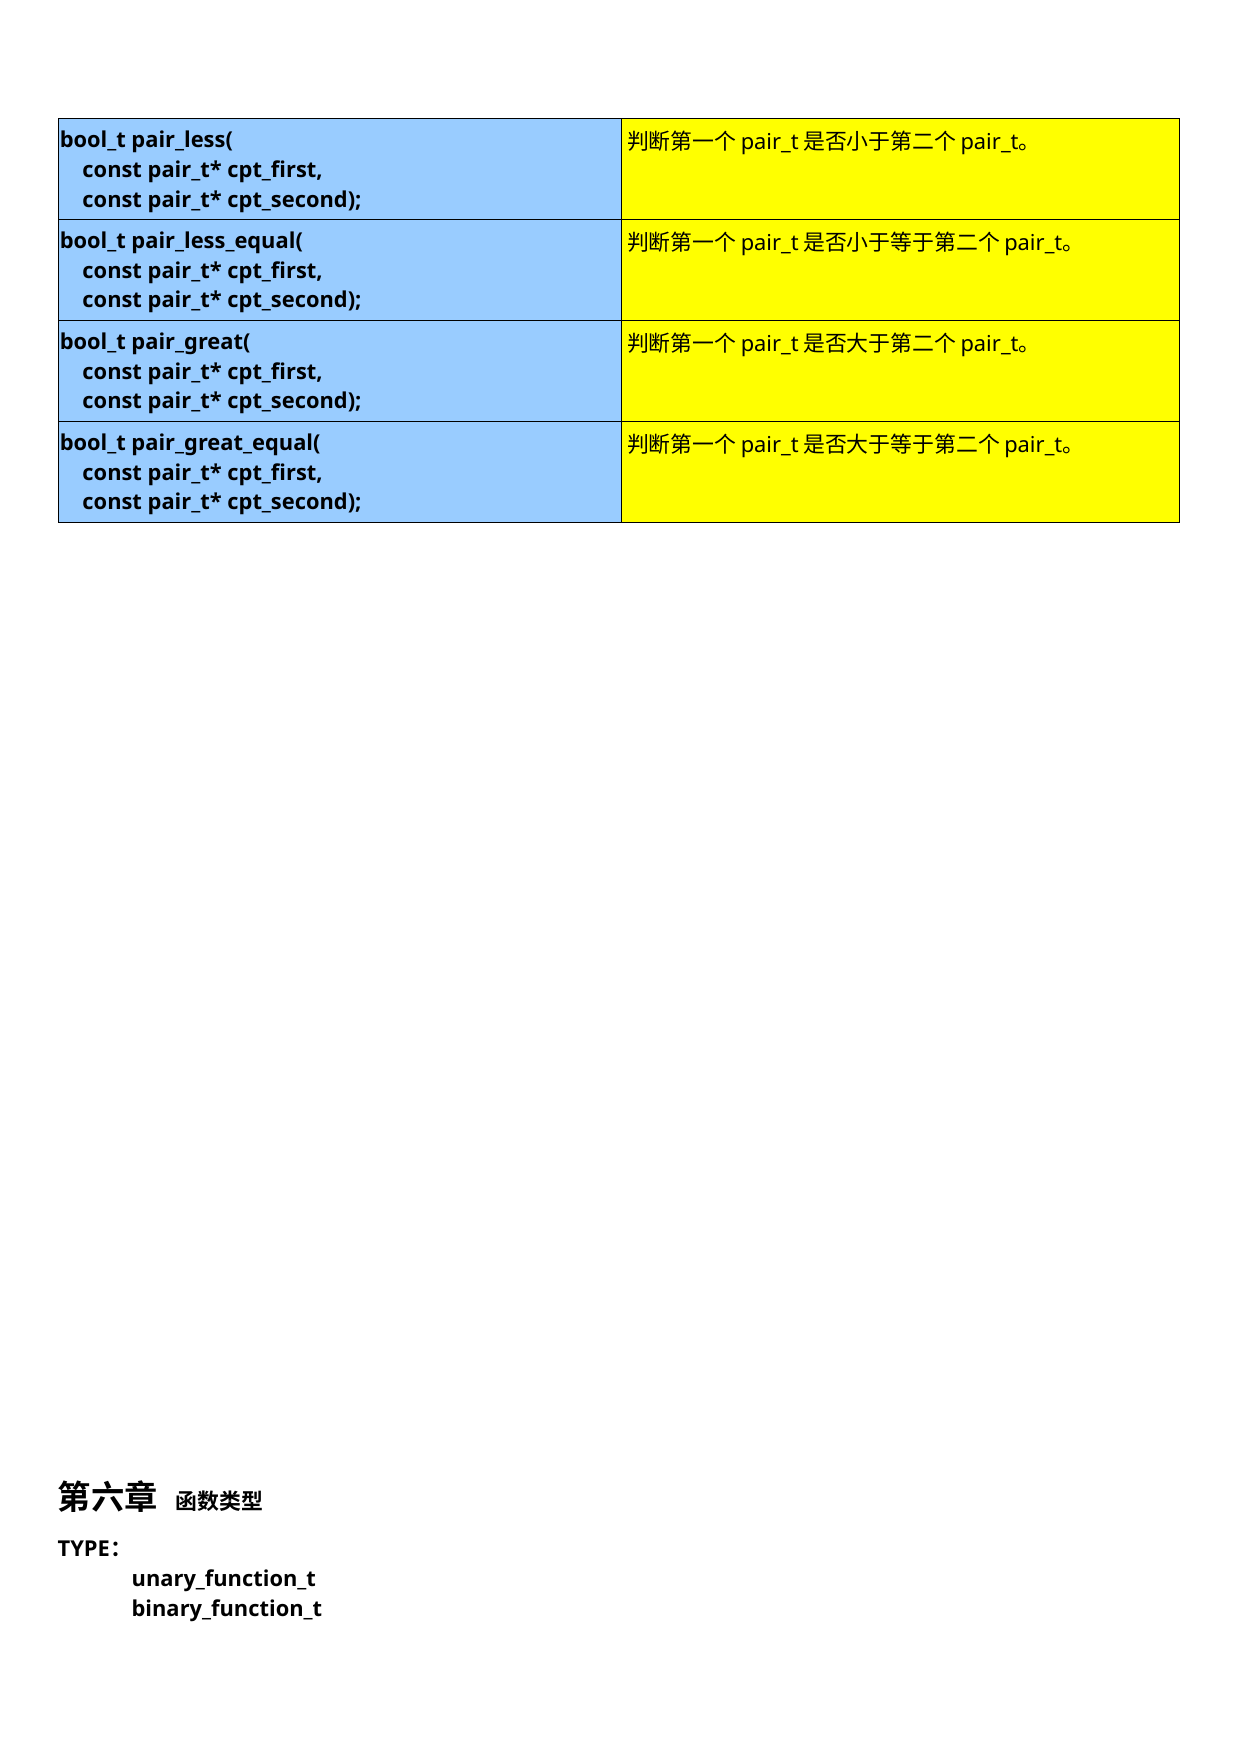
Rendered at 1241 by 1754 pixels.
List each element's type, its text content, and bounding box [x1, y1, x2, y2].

table_cell 判断第一个pair_t是否大于第二个pair_t。 [622, 321, 1179, 421]
table_cell bool_t pair_less( const pair_t* cpt_first, const pair_t* cpt_second); [59, 119, 621, 219]
text binary_function_t [57, 1593, 1179, 1623]
table_cell 判断第一个pair_t是否大于等于第二个pair_t。 [622, 422, 1179, 522]
text TYPE： [57, 1531, 1179, 1563]
subtitle 函数类型 [57, 1471, 1179, 1519]
table_cell bool_t pair_great_equal( const pair_t* cpt_first, const pair_t* cpt_second); [59, 422, 621, 522]
text unary_function_t [57, 1563, 1179, 1593]
table_cell 判断第一个pair_t是否小于等于第二个pair_t。 [622, 220, 1179, 320]
table_cell bool_t pair_great( const pair_t* cpt_first, const pair_t* cpt_second); [59, 321, 621, 421]
table_cell 判断第一个pair_t是否小于第二个pair_t。 [622, 119, 1179, 219]
table_cell bool_t pair_less_equal( const pair_t* cpt_first, const pair_t* cpt_second); [59, 220, 621, 320]
